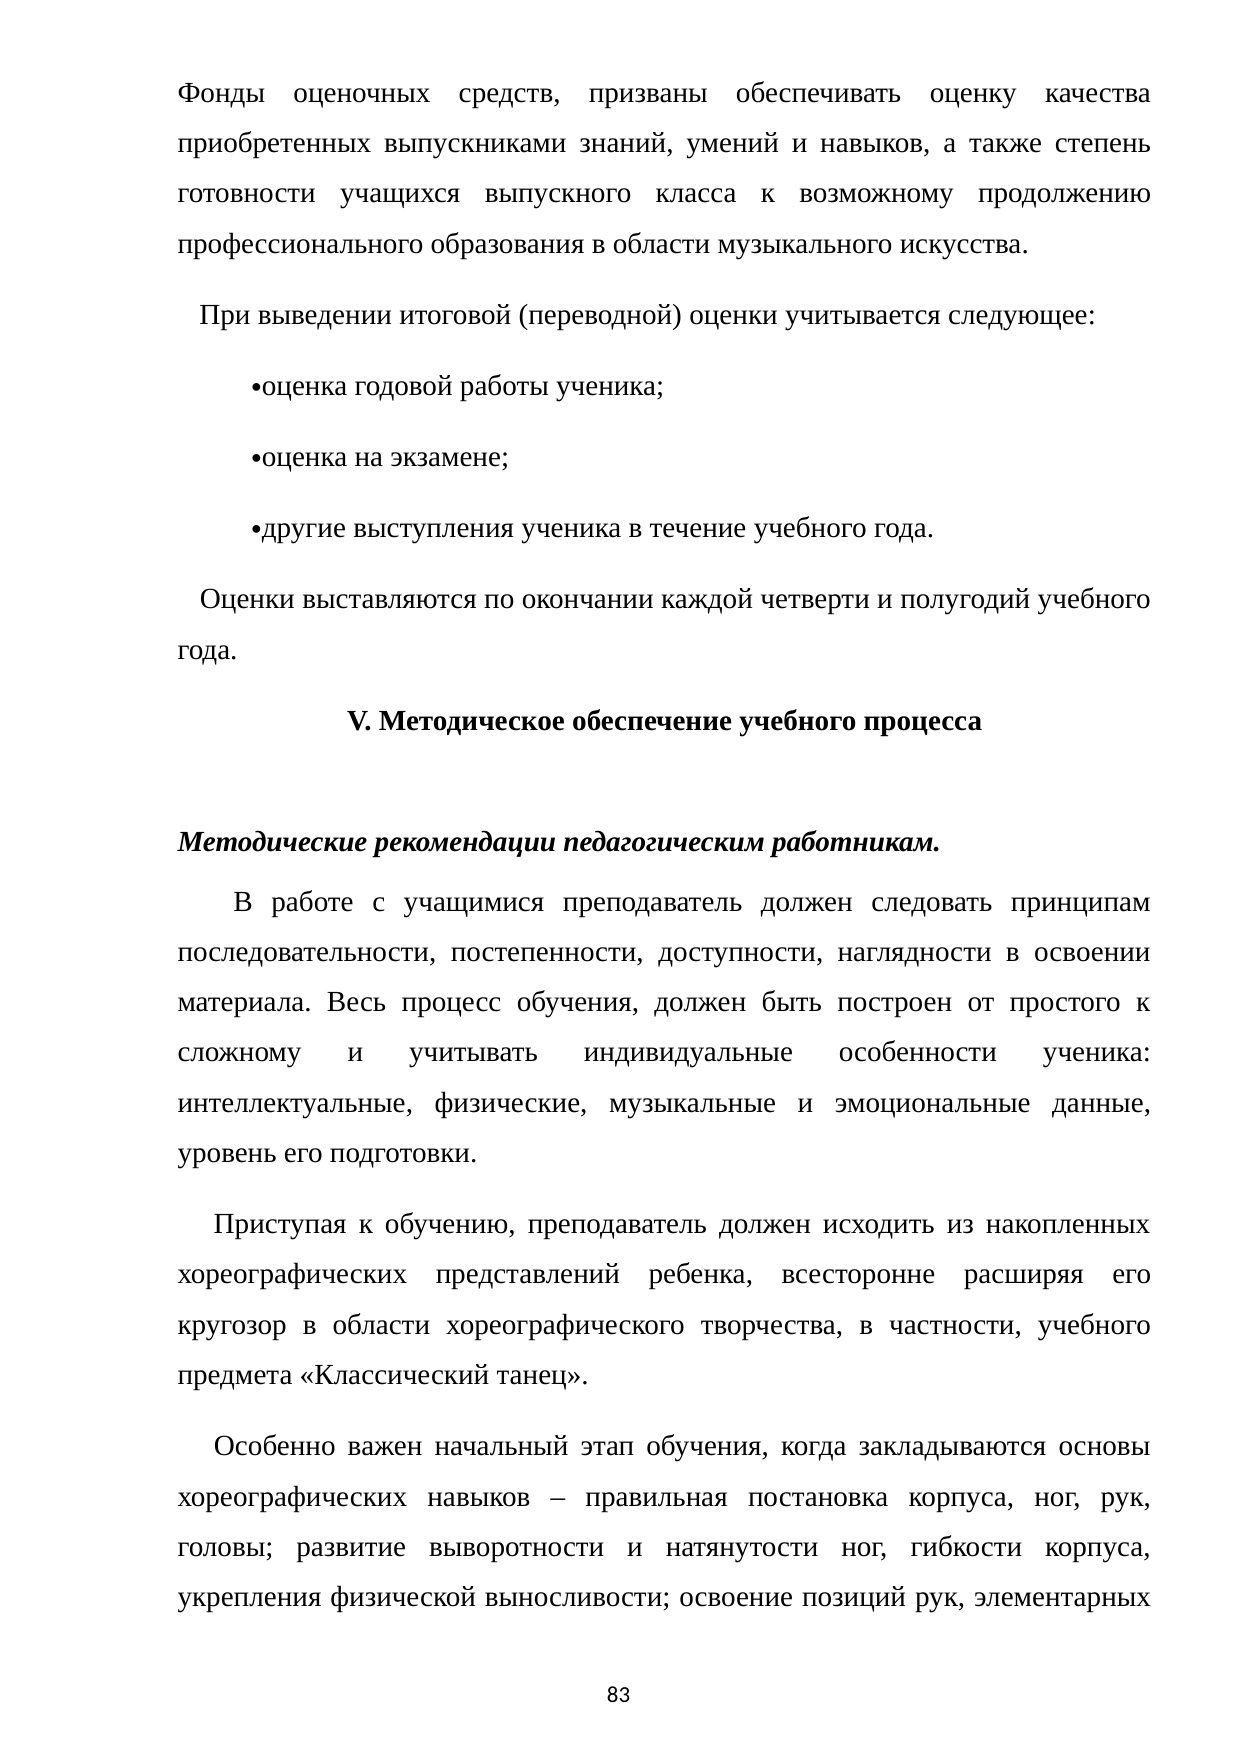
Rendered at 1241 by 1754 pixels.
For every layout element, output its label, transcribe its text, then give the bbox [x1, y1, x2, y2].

text В работе с учащимися преподаватель должен следовать принципам последовательности, постепенности, доступности, наглядности в освоении материала. Весь процесс обучения, должен быть построен от простого к сложному и учитывать индивидуальные особенности ученика: интеллектуальные, физические, музыкальные и эмоциональные данные, уровень его подготовки. [177, 884, 1152, 1169]
list другие выступления ученика в течение учебного года. [252, 511, 1152, 544]
text Методические рекомендации педагогическим работникам. [177, 824, 1152, 858]
text При выведении итоговой (переводной) оценки учитывается следующее: [177, 297, 1152, 331]
list оценка годовой работы ученика; [252, 368, 1152, 402]
text Приступая к обучению, преподаватель должен исходить из накопленных хореографических представлений ребенка, всесторонне расширяя его кругозор в области хореографического творчества, в частности, учебного предмета «Классический танец». [177, 1206, 1152, 1391]
text Фонды оценочных средств, призваны обеспечивать оценку качества приобретенных выпускниками знаний, умений и навыков, а также степень готовности учащихся выпускного класса к возможному продолжению профессионального образования в области музыкального искусства. [177, 75, 1152, 259]
list оценка на экзамене; [252, 439, 1152, 473]
text Оценки выставляются по окончании каждой четверти и полугодий учебного года. [177, 582, 1152, 666]
text V. Методическое обеспечение учебного процесса [177, 703, 1152, 737]
text Особенно важен начальный этап обучения, когда закладываются основы хореографических навыков – правильная постановка корпуса, ног, рук, головы; развитие выворотности и натянутости ног, гибкости корпуса, укрепления физической выносливости; освоение позиций рук, элементарных [177, 1428, 1152, 1613]
